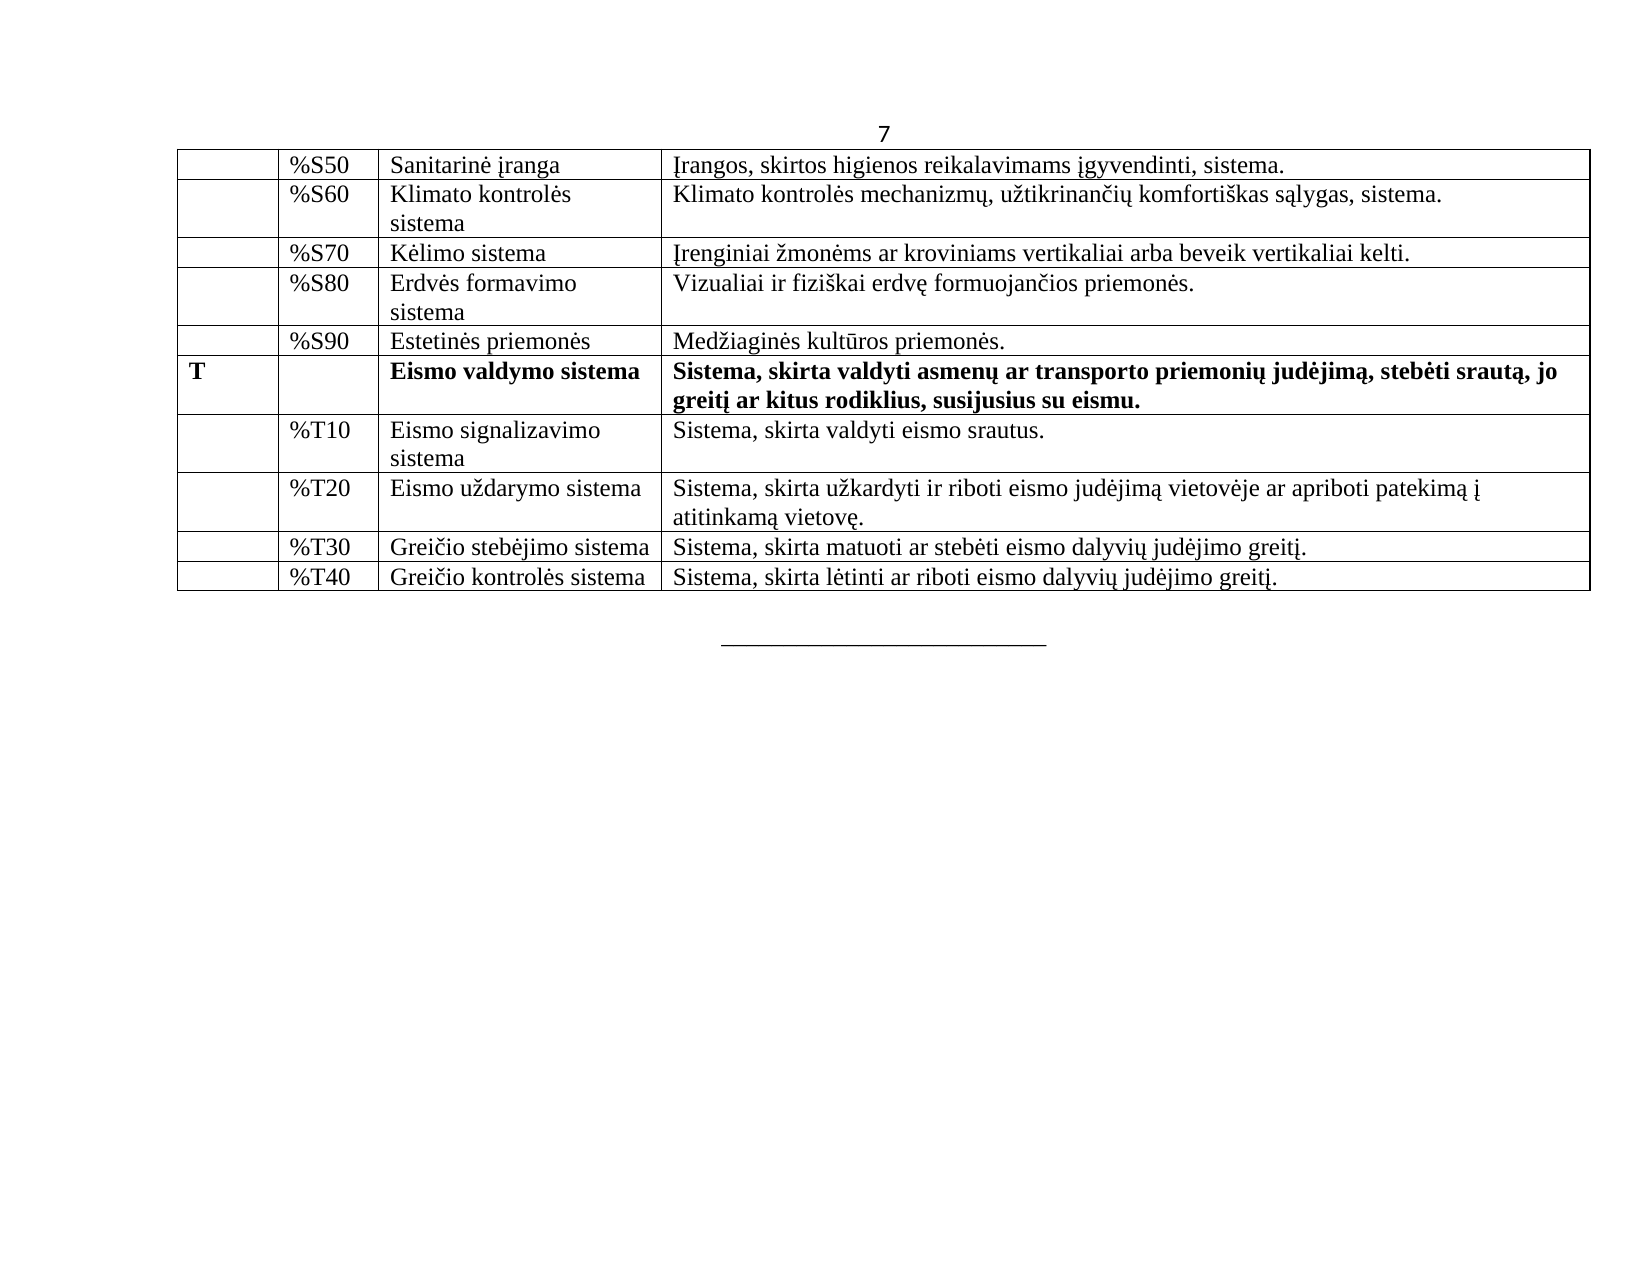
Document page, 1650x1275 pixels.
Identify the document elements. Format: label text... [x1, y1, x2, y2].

table_cell Įrenginiai žmonėms ar kroviniams vertikaliai arba beveik vertikaliai kelti. [662, 238, 1589, 267]
table_cell %S90 [279, 326, 378, 355]
table_cell Sistema, skirta matuoti ar stebėti eismo dalyvių judėjimo greitį. [662, 532, 1589, 561]
table_cell [178, 326, 278, 355]
table_cell %T20 [279, 473, 378, 531]
table_cell Sistema, skirta lėtinti ar riboti eismo dalyvių judėjimo greitį. [662, 562, 1589, 590]
table_cell Klimato kontrolės mechanizmų, užtikrinančių komfortiškas sąlygas, sistema. [662, 180, 1589, 237]
table_cell Klimato kontrolės sistema [379, 180, 661, 237]
table_cell Eismo uždarymo sistema [379, 473, 661, 531]
table_cell Greičio stebėjimo sistema [379, 532, 661, 561]
table_cell %S50 [279, 150, 378, 178]
table_cell [178, 562, 278, 590]
table_cell Sanitarinė įranga [379, 150, 661, 178]
table_cell %S60 [279, 180, 378, 237]
table_cell Eismo signalizavimo sistema [379, 415, 661, 472]
table_cell __________________________ [177, 591, 1590, 678]
table_cell [178, 532, 278, 561]
table_cell [178, 473, 278, 531]
table_cell Įrangos, skirtos higienos reikalavimams įgyvendinti, sistema. [662, 150, 1589, 178]
table_cell [178, 415, 278, 472]
table_cell %S80 [279, 268, 378, 325]
table_cell Vizualiai ir fiziškai erdvę formuojančios priemonės. [662, 268, 1589, 325]
table_cell [279, 356, 378, 414]
table_cell Kėlimo sistema [379, 238, 661, 267]
table_cell [178, 150, 278, 178]
table_cell [178, 238, 278, 267]
table_cell Medžiaginės kultūros priemonės. [662, 326, 1589, 355]
table_cell Eismo valdymo sistema [379, 356, 661, 414]
table_cell %T40 [279, 562, 378, 590]
table_cell %S70 [279, 238, 378, 267]
table_cell %T30 [279, 532, 378, 561]
table_cell [178, 180, 278, 237]
table_cell Sistema, skirta valdyti asmenų ar transporto priemonių judėjimą, stebėti srautą, jo greitį ar kitus rodiklius, susijusius su eismu. [662, 356, 1589, 414]
table_cell Greičio kontrolės sistema [379, 562, 661, 590]
table_cell Estetinės priemonės [379, 326, 661, 355]
table_cell Sistema, skirta valdyti eismo srautus. [662, 415, 1589, 472]
table_cell T [178, 356, 278, 414]
table_cell Sistema, skirta užkardyti ir riboti eismo judėjimą vietovėje ar apriboti patekimą į atitinkamą vietovę. [662, 473, 1589, 531]
table_cell [178, 268, 278, 325]
table_cell %T10 [279, 415, 378, 472]
table_cell Erdvės formavimo sistema [379, 268, 661, 325]
